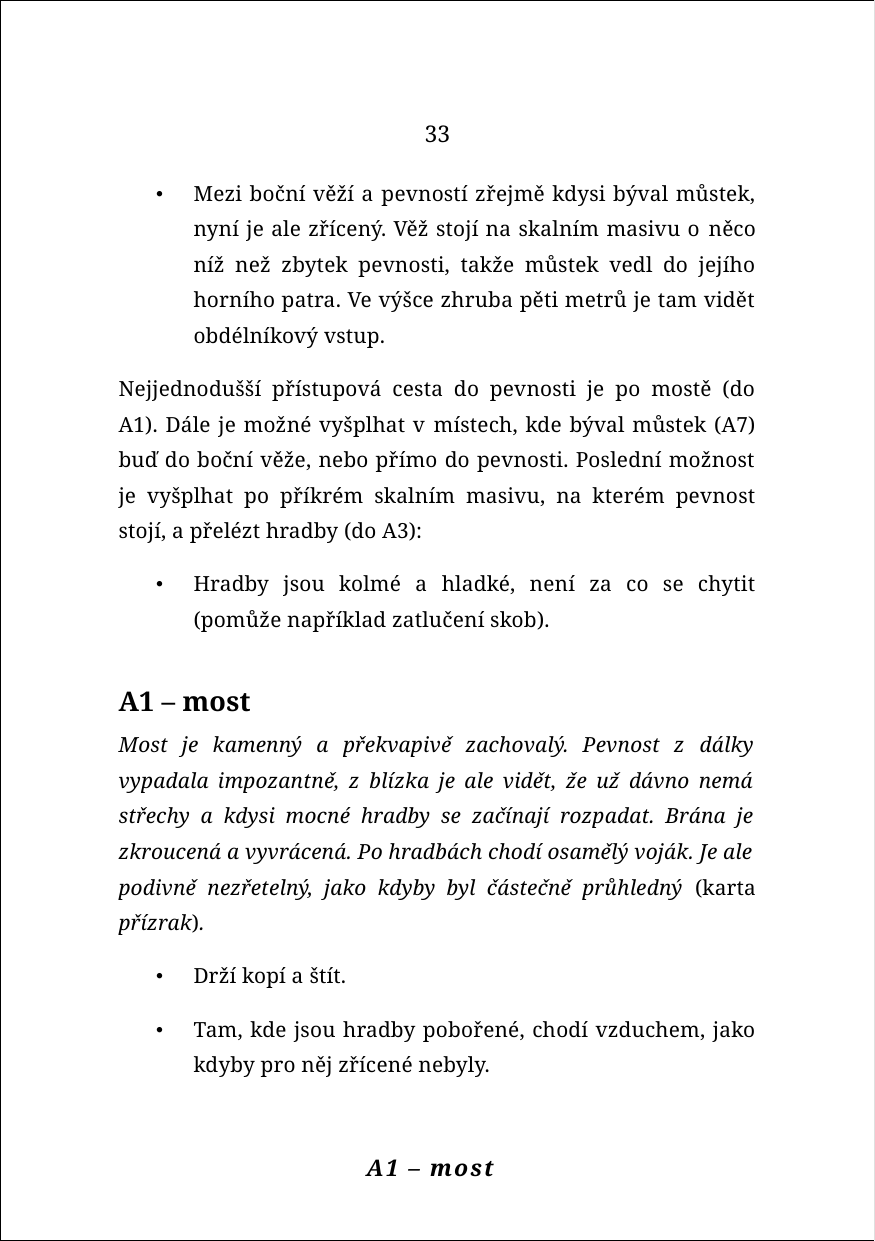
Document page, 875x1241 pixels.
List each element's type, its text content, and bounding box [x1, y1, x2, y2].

text Most je kamenný a⁠ překvapivě zachovalý. Pevnost z⁠ dálky vypadala impozantně, z⁠ blízka je ale vidět, že už dávno nemá střechy a⁠ kdysi mocné hradby se začínají rozpadat. Brána je zkroucená a⁠ vyvrácená. Po hradbách chodí osamělý voják. Je ale podivně nezřetelný, jako kdyby byl částečně průhledný (karta přízrak). [118, 731, 756, 937]
list Drží kopí a⁠ štít. [156, 961, 756, 990]
list Mezi boční věží a⁠ pevností zřejmě kdysi býval můstek, nyní je ale zřícený. Věž stojí na skalním masivu o⁠ něco níž než zbytek pevnosti, takže můstek vedl do jejího horního patra. Ve výšce zhruba pěti metrů je tam vidět obdélníkový vstup. [156, 179, 756, 349]
subtitle A1 – most [118, 682, 756, 719]
text Nejjednodušší přístupová cesta do pevnosti je po mostě (do A1). Dále je možné vyšplhat v⁠ místech, kde býval můstek (A7) buď do boční věže, nebo přímo do pevnosti. Poslední možnost je vyšplhat po příkrém skalním masivu, na kterém pevnost stojí, a⁠ přelézt hradby (do A3): [118, 374, 756, 545]
list Hradby jsou kolmé a⁠ hladké, není za co se chytit (pomůže například zatlučení skob). [156, 569, 756, 633]
list Tam, kde jsou hradby pobořené, chodí vzduchem, jako kdyby pro něj zřícené nebyly. [156, 1015, 756, 1079]
